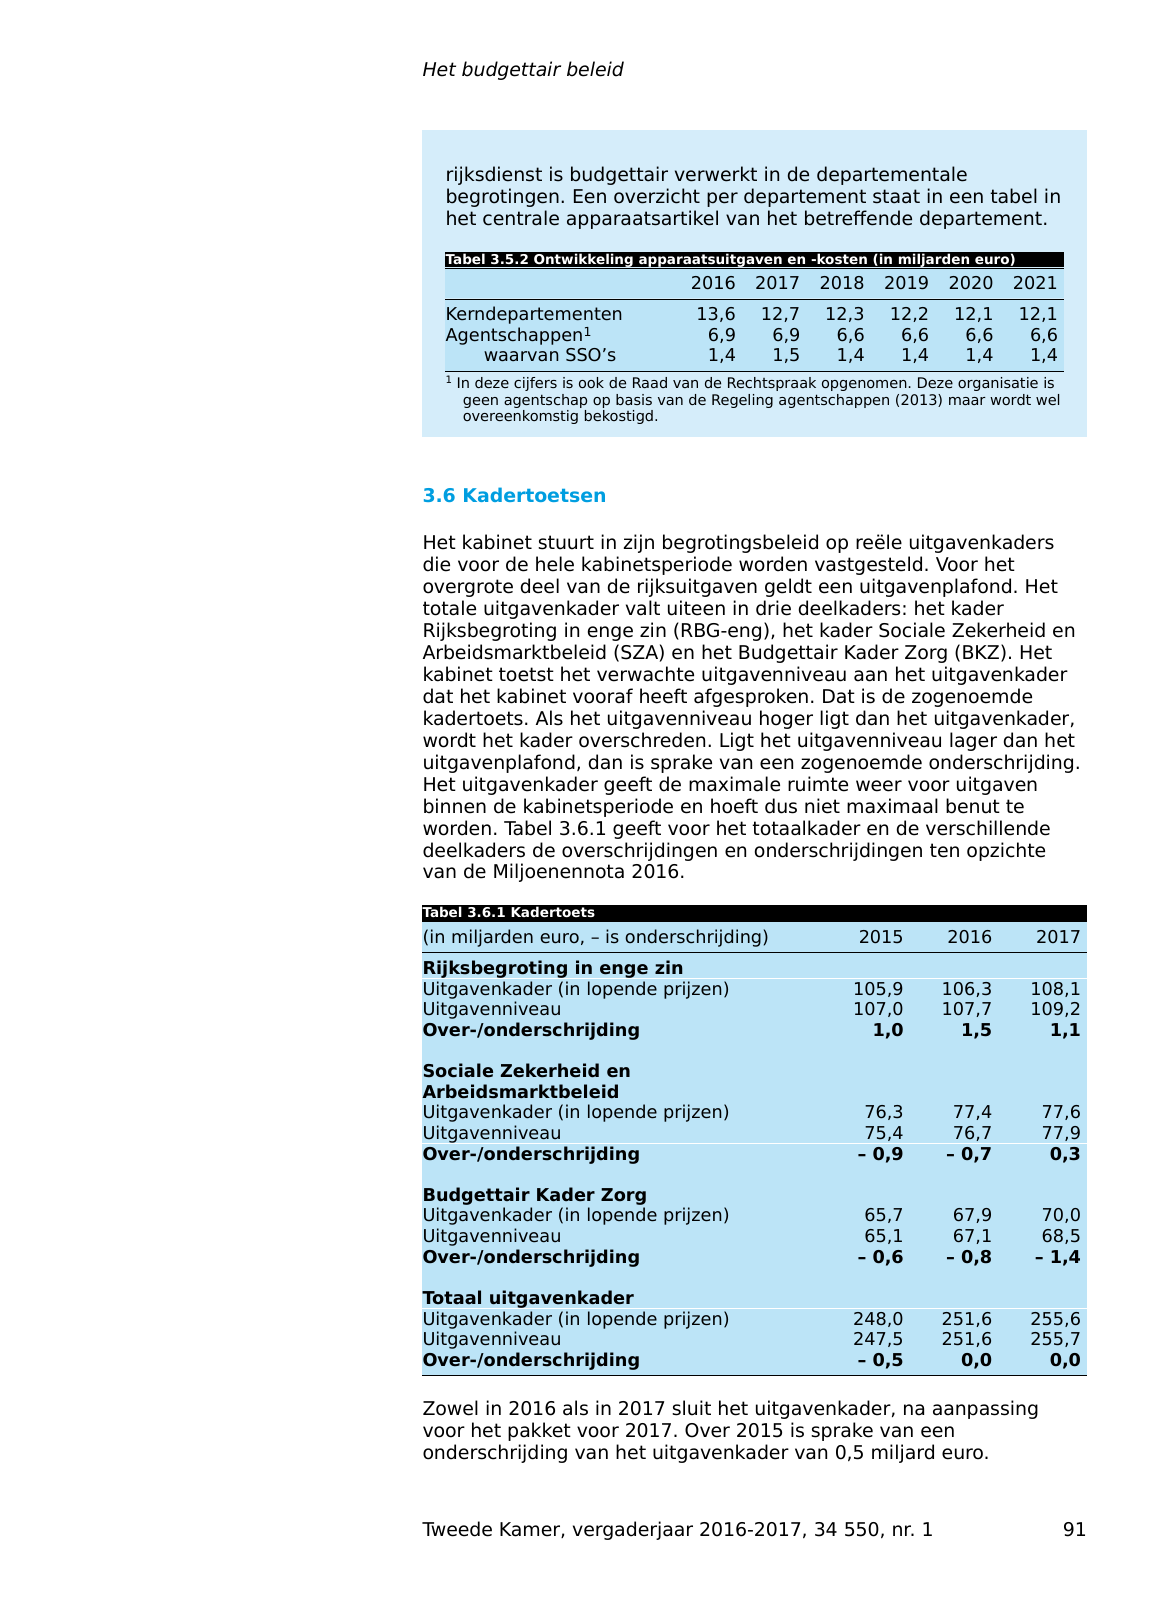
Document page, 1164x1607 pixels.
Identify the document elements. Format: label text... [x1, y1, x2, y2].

table_cell 251,6 [910, 1309, 998, 1329]
table_cell 0,3 [998, 1144, 1087, 1164]
table_cell 2017 [998, 922, 1087, 952]
table_cell 12,3 [806, 300, 870, 325]
table_cell – 0,9 [821, 1144, 909, 1164]
table_cell [445, 269, 477, 298]
table_cell 75,4 [821, 1123, 909, 1143]
table_cell Rijksbegroting in enge zin [422, 953, 821, 978]
table_cell 6,6 [870, 325, 935, 345]
table_cell 2015 [821, 922, 909, 952]
table_cell 12,1 [935, 300, 999, 325]
text Het kabinet stuurt in zijn begrotingsbeleid op reële uitgavenkaders die voor de hele kabinetsperiode worden vastgesteld. Voor het overgrote deel van de rijksuitgaven geldt een uitgavenplafond. Het totale uitgavenkader valt uiteen in drie deelkaders: het kader Rijksbegroting in enge zin (RBG-eng), het kader Sociale Zekerheid en Arbeidsmarktbeleid (SZA) en het Budgettair Kader Zorg (BKZ). Het kabinet toetst het verwachte uitgavenniveau aan het uitgavenkader dat het kabinet vooraf heeft afgesproken. Dat is de zogenoemde kadertoets. Als het uitgavenniveau hoger ligt dan het uitgavenkader, wordt het kader overschreden. Ligt het uitgavenniveau lager dan het uitgavenplafond, dan is sprake van een zogenoemde onderschrijding. Het uitgavenkader geeft de maximale ruimte weer voor uitgaven binnen de kabinetsperiode en hoeft dus niet maximaal benut te worden. Tabel 3.6.1 geeft voor het totaalkader en de verschillende deelkaders de overschrijdingen en onderschrijdingen ten opzichte van de Miljoenennota 2016. [422, 532, 1087, 883]
table_cell 6,9 [742, 325, 806, 345]
table_cell (in miljarden euro, – is onderschrijding) [422, 922, 821, 952]
table_cell [821, 1061, 909, 1102]
table_cell 2020 [935, 269, 999, 298]
table_cell 2021 [999, 269, 1064, 298]
table_cell Uitgavenkader (in lopende prijzen) [422, 1102, 821, 1123]
table_cell 76,7 [910, 1123, 998, 1143]
table_cell 0,0 [998, 1350, 1087, 1375]
table_cell – 0,7 [910, 1144, 998, 1164]
table_cell 65,1 [821, 1226, 909, 1247]
table_cell [998, 1164, 1087, 1185]
table_cell 67,1 [910, 1226, 998, 1247]
table_cell waarvan SSO’s [478, 345, 677, 371]
table_cell 12,7 [742, 300, 806, 325]
table_cell 1 In deze cijfers is ook de Raad van de Rechtspraak opgenomen. Deze organisatie is geen agentschap op basis van de Regeling agentschappen (2013) maar wordt wel overeenkomstig bekostigd. [445, 372, 1064, 425]
table_cell 13,6 [677, 300, 742, 325]
table_cell [821, 1288, 909, 1308]
table_cell 1,4 [935, 345, 999, 371]
table_cell Uitgavenniveau [422, 1226, 821, 1247]
table_cell [998, 1061, 1087, 1102]
table_cell 255,6 [998, 1309, 1087, 1329]
table_cell [998, 1288, 1087, 1308]
table_cell [910, 1061, 998, 1102]
table_cell [821, 1040, 909, 1061]
table_cell Over-/onderschrijding [422, 1144, 821, 1164]
table_cell 1,1 [998, 1020, 1087, 1040]
table_cell Budgettair Kader Zorg [422, 1185, 821, 1205]
table_header rijksdienst is budgettair verwerkt in de departementale begrotingen. Een overzicht per departement staat in een tabel in het centrale apparaatsartikel van het betreffende departement. [422, 130, 1087, 437]
table_cell 251,6 [910, 1329, 998, 1350]
table_cell 0,0 [910, 1350, 998, 1375]
table_cell [998, 1185, 1087, 1205]
table_cell – 0,5 [821, 1350, 909, 1375]
table_cell 67,9 [910, 1205, 998, 1226]
table_cell – 0,8 [910, 1247, 998, 1267]
table_cell – 0,6 [821, 1247, 909, 1267]
table_cell 105,9 [821, 979, 909, 999]
table_cell Over-/onderschrijding [422, 1350, 821, 1375]
table_cell [910, 953, 998, 978]
table_cell 2018 [806, 269, 870, 298]
table_cell 6,9 [677, 325, 742, 345]
table_cell 107,7 [910, 999, 998, 1020]
table_cell 107,0 [821, 999, 909, 1020]
table_cell 68,5 [998, 1226, 1087, 1247]
table_cell 77,9 [998, 1123, 1087, 1143]
table_cell 12,2 [870, 300, 935, 325]
table_cell [821, 1185, 909, 1205]
table_cell Totaal uitgavenkader [422, 1288, 821, 1308]
table_cell [998, 1040, 1087, 1061]
table_cell [821, 1164, 909, 1185]
table_cell [422, 1164, 821, 1185]
table_cell 2016 [910, 922, 998, 952]
table_cell 247,5 [821, 1329, 909, 1350]
table_cell 2017 [742, 269, 806, 298]
table_cell Uitgavenniveau [422, 999, 821, 1020]
table_cell 1,4 [870, 345, 935, 371]
table_header Tabel 3.6.1 Kadertoets [422, 905, 1087, 921]
table_cell – 1,4 [998, 1247, 1087, 1267]
table_cell 77,6 [998, 1102, 1087, 1123]
table_cell 248,0 [821, 1309, 909, 1329]
table_cell [998, 1267, 1087, 1288]
table_cell [910, 1040, 998, 1061]
table_cell [445, 345, 477, 371]
table_cell [910, 1288, 998, 1308]
table_cell 106,3 [910, 979, 998, 999]
table_cell [821, 953, 909, 978]
table_cell 70,0 [998, 1205, 1087, 1226]
table_cell 1,5 [742, 345, 806, 371]
table_cell [910, 1185, 998, 1205]
table_cell Over-/onderschrijding [422, 1020, 821, 1040]
table_cell 65,7 [821, 1205, 909, 1226]
table_cell 109,2 [998, 999, 1087, 1020]
table_cell 1,4 [677, 345, 742, 371]
table_cell [821, 1267, 909, 1288]
table_cell [478, 269, 677, 298]
table_header Tabel 3.5.2 Ontwikkeling apparaatsuitgaven en -kosten (in miljarden euro) [445, 252, 1064, 267]
table_cell Kerndepartementen [445, 300, 677, 325]
table_cell 1,4 [806, 345, 870, 371]
table_cell Over-/onderschrijding [422, 1247, 821, 1267]
table_cell 6,6 [806, 325, 870, 345]
table_cell [910, 1267, 998, 1288]
table_cell 6,6 [935, 325, 999, 345]
table_cell Uitgavenniveau [422, 1329, 821, 1350]
table_cell 255,7 [998, 1329, 1087, 1350]
table_cell [910, 1164, 998, 1185]
text Zowel in 2016 als in 2017 sluit het uitgavenkader, na aanpassing voor het pakket voor 2017. Over 2015 is sprake van een onderschrijding van het uitgavenkader van 0,5 miljard euro. [422, 1398, 1087, 1464]
table_cell [422, 1267, 821, 1288]
table_cell Agentschappen1 [445, 325, 677, 345]
table_cell Uitgavenkader (in lopende prijzen) [422, 979, 821, 999]
table_cell Uitgavenniveau [422, 1123, 821, 1143]
table_cell 76,3 [821, 1102, 909, 1123]
subtitle 3.6 Kadertoetsen [422, 485, 1087, 507]
table_cell 77,4 [910, 1102, 998, 1123]
table_cell 1,4 [999, 345, 1064, 371]
table_cell 2016 [677, 269, 742, 298]
table_cell 2019 [870, 269, 935, 298]
table_cell Uitgavenkader (in lopende prijzen) [422, 1309, 821, 1329]
table_cell [422, 1040, 821, 1061]
table_cell 108,1 [998, 979, 1087, 999]
table_cell Sociale Zekerheid en Arbeidsmarktbeleid [422, 1061, 821, 1102]
table_cell [998, 953, 1087, 978]
table_cell 1,5 [910, 1020, 998, 1040]
table_cell 6,6 [999, 325, 1064, 345]
table_cell Uitgavenkader (in lopende prijzen) [422, 1205, 821, 1226]
table_cell 1,0 [821, 1020, 909, 1040]
table_cell 12,1 [999, 300, 1064, 325]
